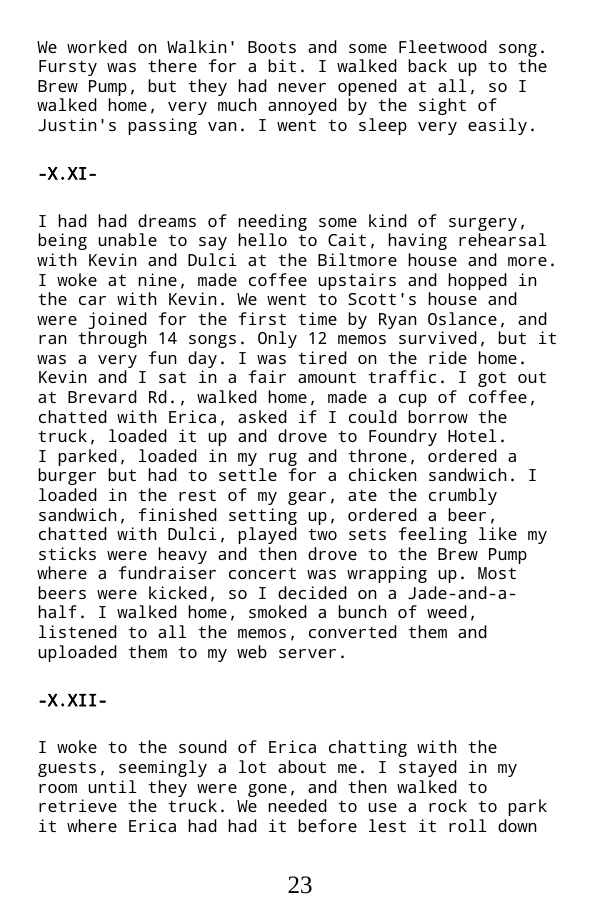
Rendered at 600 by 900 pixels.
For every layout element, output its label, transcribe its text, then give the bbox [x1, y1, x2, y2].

text -X.XII- [37, 690, 562, 710]
text -X.XI- [37, 164, 562, 183]
text I had had dreams of needing some kind of surgery, being unable to say hello to Cait, having rehearsal with Kevin and Dulci at the Biltmore house and more. I woke at nine, made coffee upstairs and hopped in the car with Kevin. We went to Scott's house and were joined for the first time by Ryan Oslance, and ran through 14 songs. Only 12 memos survived, but it was a very fun day. I was tired on the ride home. Kevin and I sat in a fair amount traffic. I got out at Brevard Rd., walked home, made a cup of coffee, chatted with Erica, asked if I could borrow the truck, loaded it up and drove to Foundry Hotel. [37, 212, 562, 447]
text I parked, loaded in my rug and throne, ordered a burger but had to settle for a chicken sandwich. I loaded in the rest of my gear, ate the crumbly sandwich, finished setting up, ordered a beer, chatted with Dulci, played two sets feeling like my sticks were heavy and then drove to the Brew Pump where a fundraiser concert was wrapping up. Most beers were kicked, so I decided on a Jade-and-a-half. I walked home, smoked a bunch of weed, listened to all the memos, converted them and uploaded them to my web server. [37, 447, 562, 662]
text We worked on Walkin' Boots and some Fleetwood song. Fursty was there for a bit. I walked back up to the Brew Pump, but they had never opened at all, so I walked home, very much annoyed by the sight of Justin's passing van. I went to sleep very easily. [37, 37, 562, 135]
text I woke to the sound of Erica chatting with the guests, seemingly a lot about me. I stayed in my room until they were gone, and then walked to retrieve the truck. We needed to use a rock to park it where Erica had had it before lest it roll down [37, 738, 562, 836]
